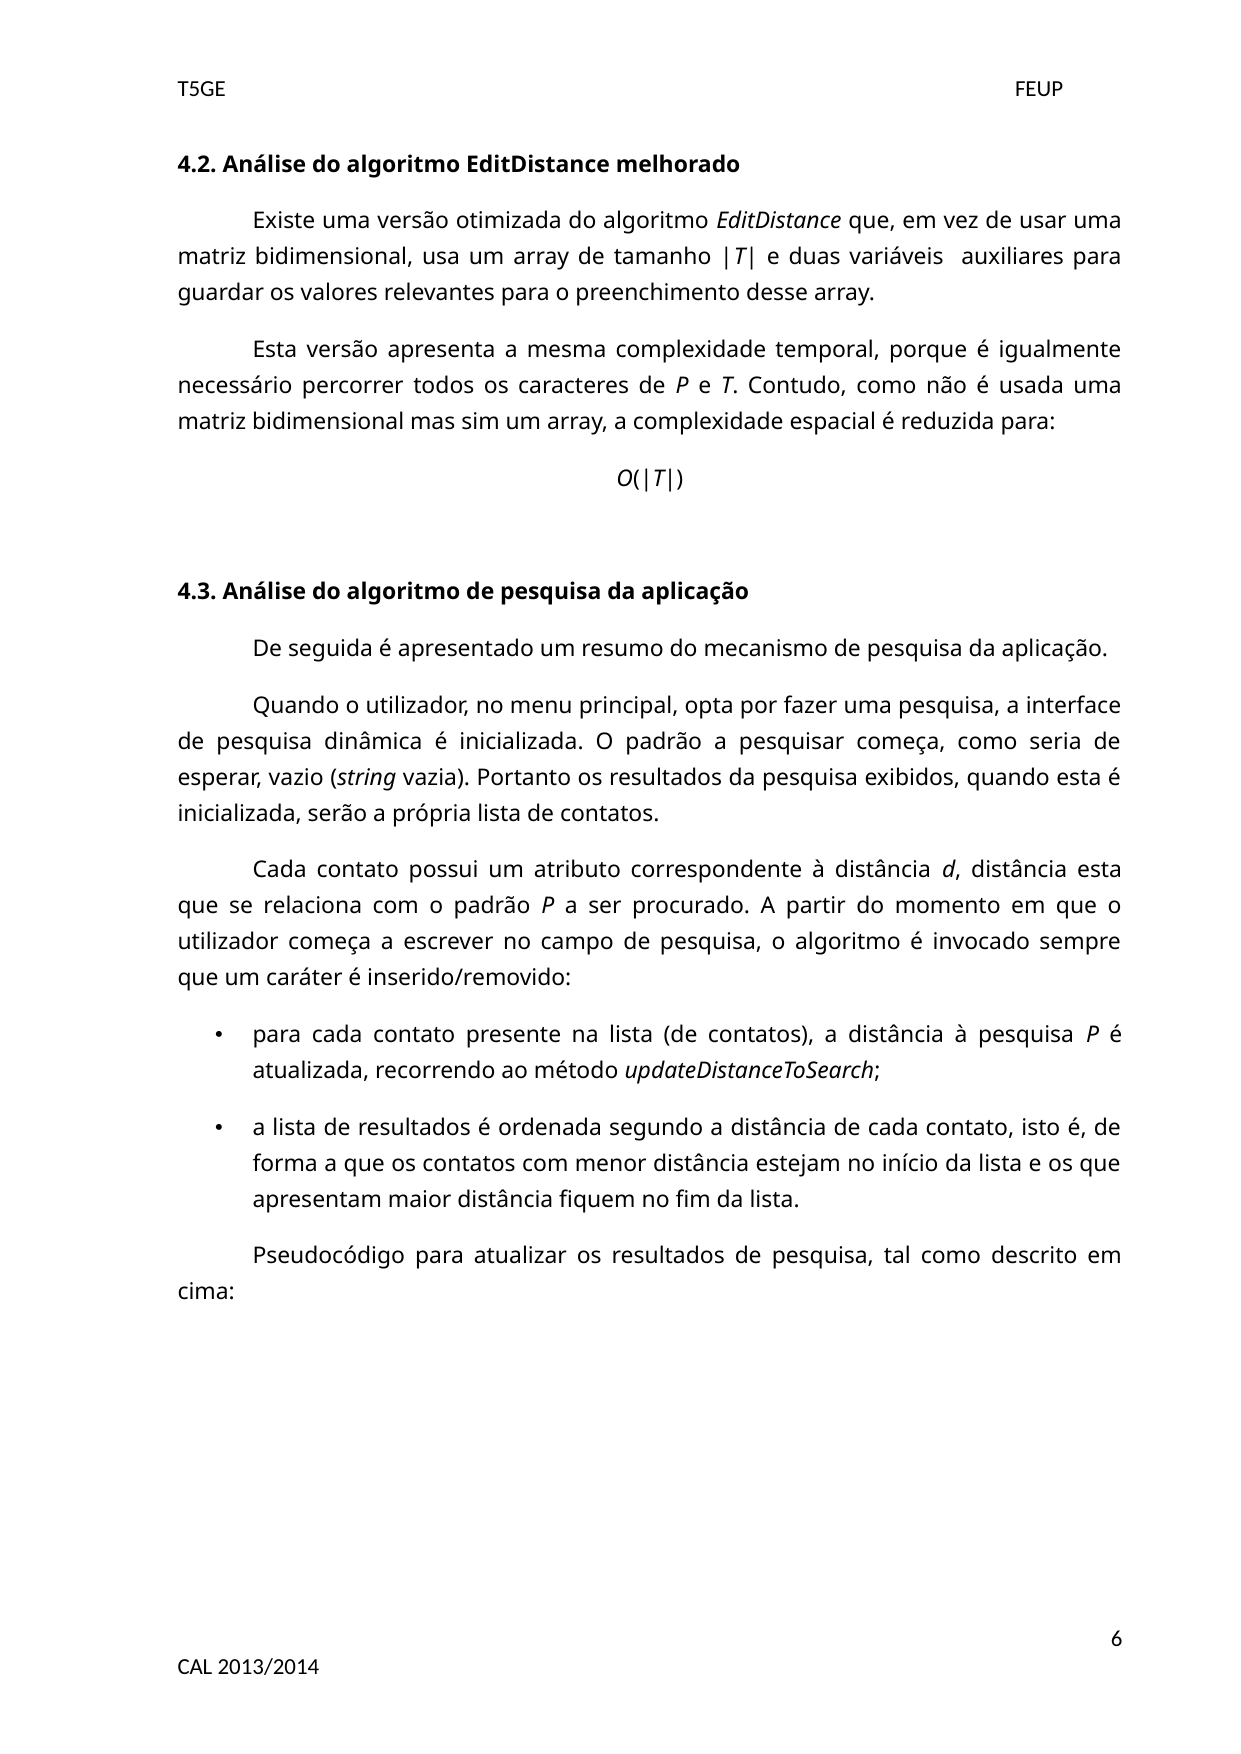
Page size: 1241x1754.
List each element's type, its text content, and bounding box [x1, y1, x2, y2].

text 4.2. Análise do algoritmo EditDistance melhorado [177, 148, 1122, 179]
text O(|T|) [177, 462, 1122, 493]
list a lista de resultados é ordenada segundo a distância de cada contato, isto é, de forma a que os contatos com menor distância estejam no início da lista e os que apresentam maior distância fiquem no fim da lista. [215, 1111, 1122, 1214]
text Existe uma versão otimizada do algoritmo EditDistance que, em vez de usar uma matriz bidimensional, usa um array de tamanho |T| e duas variáveis auxiliares para guardar os valores relevantes para o preenchimento desse array. [177, 204, 1122, 307]
text Esta versão apresenta a mesma complexidade temporal, porque é igualmente necessário percorrer todos os caracteres de P e T. Contudo, como não é usada uma matriz bidimensional mas sim um array, a complexidade espacial é reduzida para: [177, 333, 1122, 436]
text Quando o utilizador, no menu principal, opta por fazer uma pesquisa, a interface de pesquisa dinâmica é inicializada. O padrão a pesquisar começa, como seria de esperar, vazio (string vazia). Portanto os resultados da pesquisa exibidos, quando esta é inicializada, serão a própria lista de contatos. [177, 689, 1122, 828]
text Cada contato possui um atributo correspondente à distância d, distância esta que se relaciona com o padrão P a ser procurado. A partir do momento em que o utilizador começa a escrever no campo de pesquisa, o algoritmo é invocado sempre que um caráter é inserido/removido: [177, 853, 1122, 992]
list para cada contato presente na lista (de contatos), a distância à pesquisa P é atualizada, recorrendo ao método updateDistanceToSearch; [215, 1018, 1122, 1085]
text De seguida é apresentado um resumo do mecanismo de pesquisa da aplicação. [177, 632, 1122, 663]
text 4.3. Análise do algoritmo de pesquisa da aplicação [177, 575, 1122, 606]
text Pseudocódigo para atualizar os resultados de pesquisa, tal como descrito em cima: [177, 1239, 1122, 1306]
